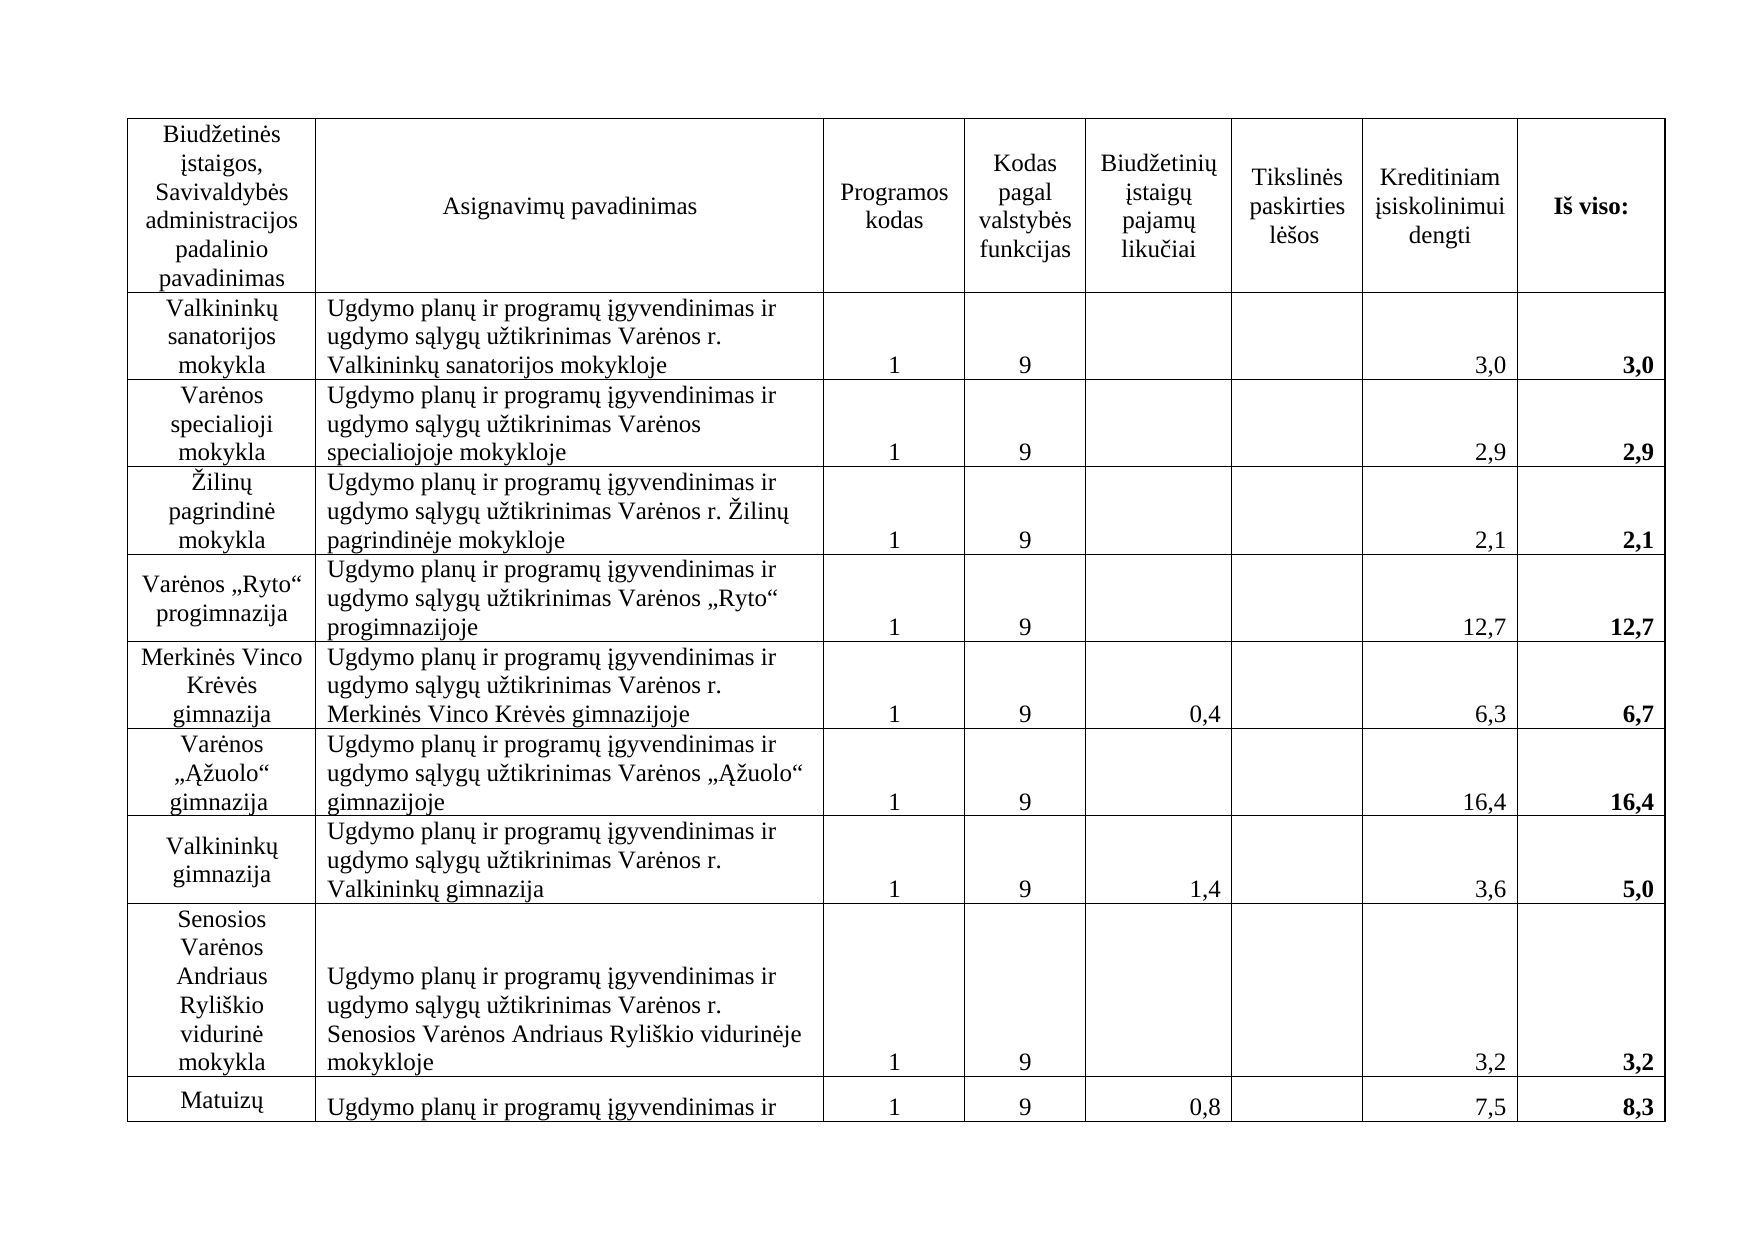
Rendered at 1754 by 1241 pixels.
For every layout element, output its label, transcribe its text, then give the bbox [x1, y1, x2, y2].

table_cell Senosios Varėnos Andriaus Ryliškio vidurinė mokykla [128, 904, 315, 1076]
table_cell 12,7 [1363, 555, 1517, 641]
table_cell [1232, 904, 1362, 1076]
table_cell 1 [824, 467, 964, 553]
table_header Biudžetinės įstaigos, Savivaldybės administracijos padalinio pavadinimas [128, 119, 315, 292]
table_cell 1 [824, 1077, 964, 1121]
table_cell 9 [965, 642, 1085, 728]
table_cell 1 [824, 904, 964, 1076]
table_cell 5,0 [1518, 816, 1664, 903]
table_cell 1,4 [1086, 816, 1231, 903]
table_cell 6,7 [1518, 642, 1664, 728]
table_cell [1232, 380, 1362, 466]
table_cell Ugdymo planų ir programų įgyvendinimas ir [316, 1077, 823, 1121]
table_cell Ugdymo planų ir programų įgyvendinimas ir ugdymo sąlygų užtikrinimas Varėnos r. Valkininkų sanatorijos mokykloje [316, 293, 823, 379]
table_cell 3,2 [1518, 904, 1664, 1076]
table_header Kreditiniam įsiskolinimui dengti [1363, 119, 1517, 292]
table_cell [1086, 380, 1231, 466]
table_cell 9 [965, 1077, 1085, 1121]
table_cell [1086, 729, 1231, 815]
table_cell 9 [965, 555, 1085, 641]
table_cell 9 [965, 467, 1085, 553]
table_cell 1 [824, 380, 964, 466]
table_cell 3,0 [1518, 293, 1664, 379]
table_cell 1 [824, 729, 964, 815]
table_cell 3,0 [1363, 293, 1517, 379]
table_cell 2,9 [1518, 380, 1664, 466]
table_cell Ugdymo planų ir programų įgyvendinimas ir ugdymo sąlygų užtikrinimas Varėnos r. Merkinės Vinco Krėvės gimnazijoje [316, 642, 823, 728]
table_cell Matuizų [128, 1077, 315, 1121]
table_cell [1232, 555, 1362, 641]
table_cell Ugdymo planų ir programų įgyvendinimas ir ugdymo sąlygų užtikrinimas Varėnos „Ąžuolo“ gimnazijoje [316, 729, 823, 815]
table_cell Valkininkų gimnazija [128, 816, 315, 903]
table_cell [1232, 642, 1362, 728]
table_cell 6,3 [1363, 642, 1517, 728]
table_header Programos kodas [824, 119, 964, 292]
table_cell 2,9 [1363, 380, 1517, 466]
table_cell Varėnos specialioji mokykla [128, 380, 315, 466]
table_cell [1232, 816, 1362, 903]
table_cell Ugdymo planų ir programų įgyvendinimas ir ugdymo sąlygų užtikrinimas Varėnos specialiojoje mokykloje [316, 380, 823, 466]
table_cell [1086, 467, 1231, 553]
table_cell 9 [965, 729, 1085, 815]
table_cell [1232, 467, 1362, 553]
table_header Iš viso: [1518, 119, 1664, 292]
table_cell 1 [824, 555, 964, 641]
table_cell [1232, 1077, 1362, 1121]
table_cell 0,8 [1086, 1077, 1231, 1121]
table_cell [1086, 293, 1231, 379]
table_cell Ugdymo planų ir programų įgyvendinimas ir ugdymo sąlygų užtikrinimas Varėnos r. Valkininkų gimnazija [316, 816, 823, 903]
table_cell Valkininkų sanatorijos mokykla [128, 293, 315, 379]
table_cell Ugdymo planų ir programų įgyvendinimas ir ugdymo sąlygų užtikrinimas Varėnos „Ryto“ progimnazijoje [316, 555, 823, 641]
table_cell 2,1 [1518, 467, 1664, 553]
table_cell Merkinės Vinco Krėvės gimnazija [128, 642, 315, 728]
table_cell Žilinų pagrindinė mokykla [128, 467, 315, 553]
table_cell 0,4 [1086, 642, 1231, 728]
table_cell [1086, 555, 1231, 641]
table_cell Ugdymo planų ir programų įgyvendinimas ir ugdymo sąlygų užtikrinimas Varėnos r. Senosios Varėnos Andriaus Ryliškio vidurinėje mokykloje [316, 904, 823, 1076]
table_cell Varėnos „Ąžuolo“ gimnazija [128, 729, 315, 815]
table_cell 9 [965, 380, 1085, 466]
table_cell Ugdymo planų ir programų įgyvendinimas ir ugdymo sąlygų užtikrinimas Varėnos r. Žilinų pagrindinėje mokykloje [316, 467, 823, 553]
table_cell 7,5 [1363, 1077, 1517, 1121]
table_cell [1232, 293, 1362, 379]
table_cell 9 [965, 816, 1085, 903]
table_cell 16,4 [1363, 729, 1517, 815]
table_cell Varėnos „Ryto“ progimnazija [128, 555, 315, 641]
table_cell 9 [965, 904, 1085, 1076]
table_cell 9 [965, 293, 1085, 379]
table_cell 16,4 [1518, 729, 1664, 815]
table_header Asignavimų pavadinimas [316, 119, 823, 292]
table_cell [1232, 729, 1362, 815]
table_cell 1 [824, 642, 964, 728]
table_cell 1 [824, 293, 964, 379]
table_cell [1086, 904, 1231, 1076]
table_cell 2,1 [1363, 467, 1517, 553]
table_cell 3,2 [1363, 904, 1517, 1076]
table_header Tikslinės paskirties lėšos [1232, 119, 1362, 292]
table_header Kodas pagal valstybės funkcijas [965, 119, 1085, 292]
table_cell 3,6 [1363, 816, 1517, 903]
table_cell 8,3 [1518, 1077, 1664, 1121]
table_header Biudžetinių įstaigų pajamų likučiai [1086, 119, 1231, 292]
table_cell 1 [824, 816, 964, 903]
table_cell 12,7 [1518, 555, 1664, 641]
